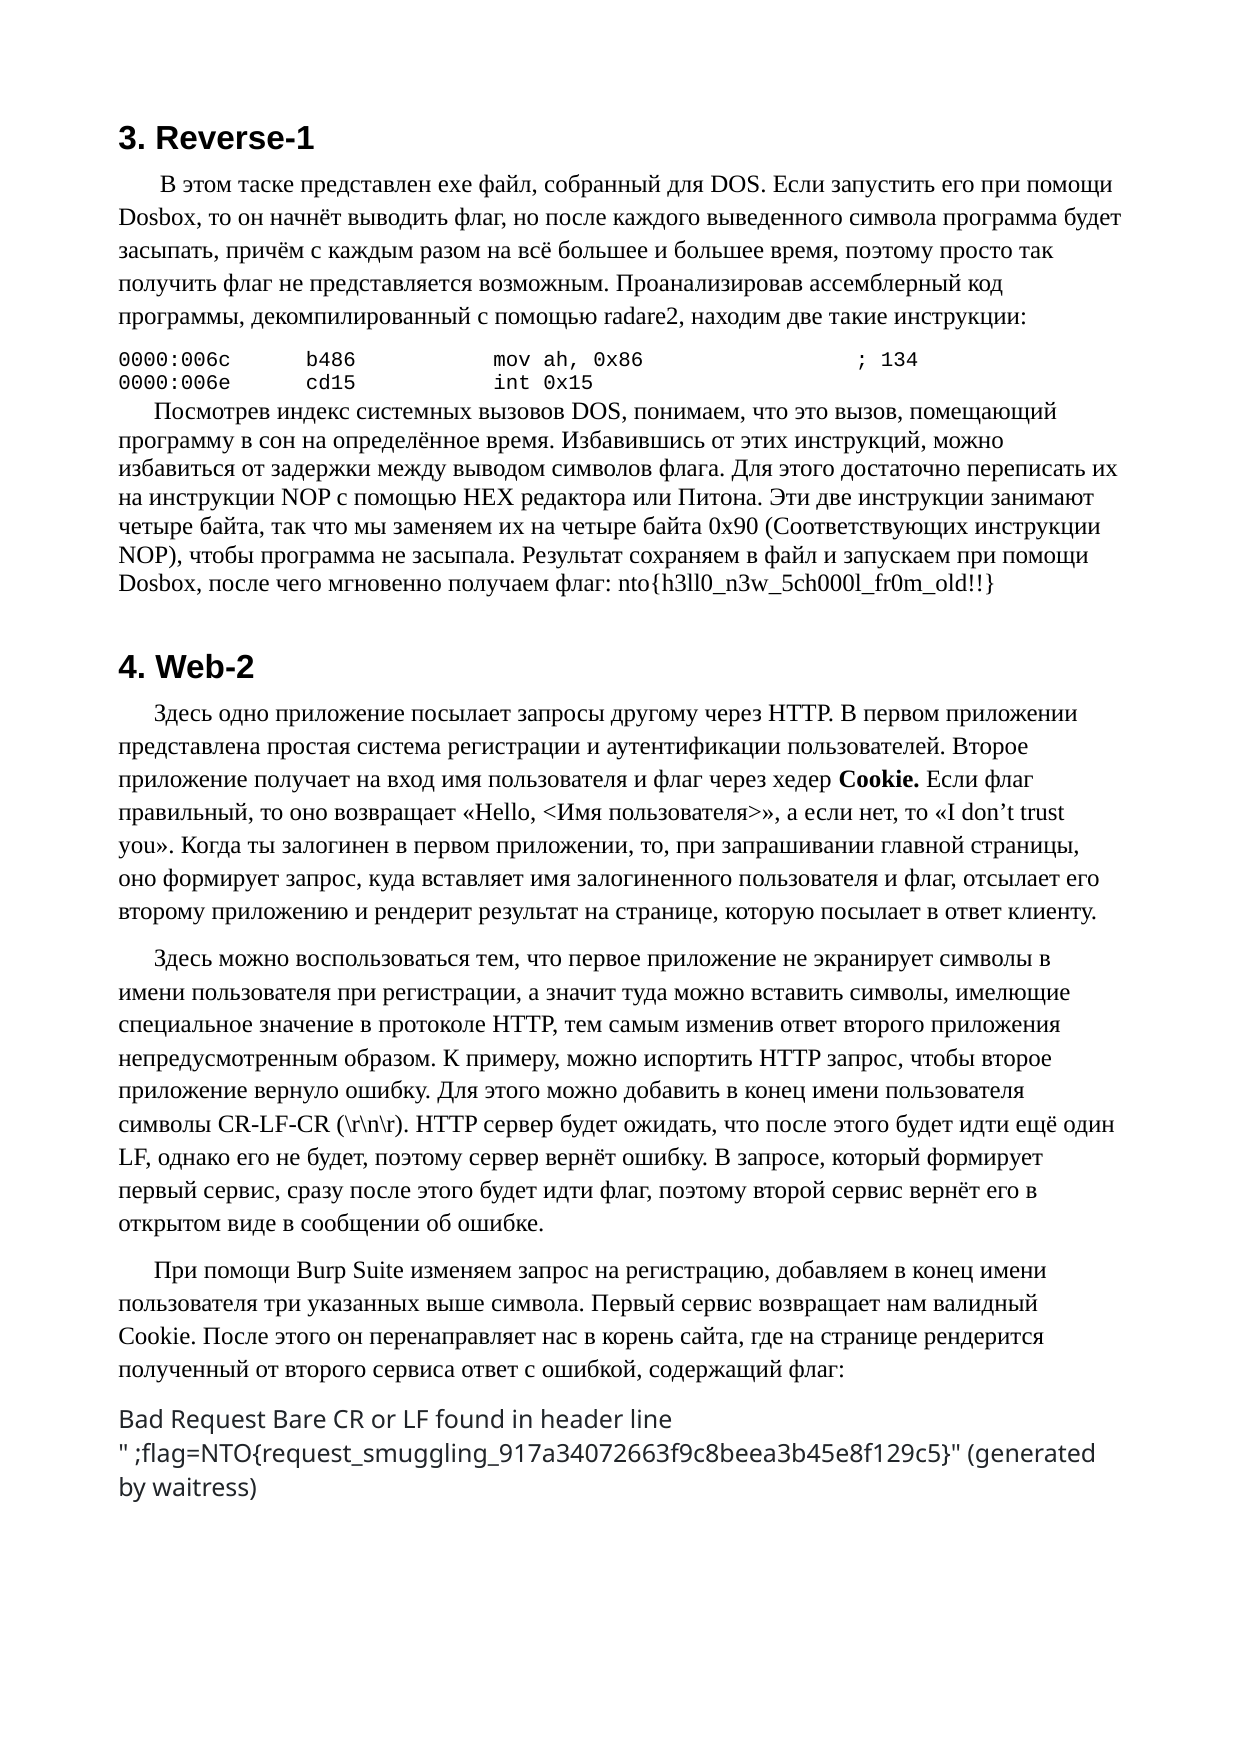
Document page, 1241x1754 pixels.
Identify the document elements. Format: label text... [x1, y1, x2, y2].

subtitle 3. Reverse-1 [118, 118, 1122, 157]
text Посмотрев индекс системных вызовов DOS, понимаем, что это вызов, помещающий программу в сон на определённое время. Избавившись от этих инструкций, можно избавиться от задержки между выводом символов флага. Для этого достаточно переписать их на инструкции NOP с помощью HEX редактора или Питона. Эти две инструкции занимают четыре байта, так что мы заменяем их на четыре байта 0x90 (Соответствующих инструкции NOP), чтобы программа не засыпала. Результат сохраняем в файл и запускаем при помощи Dosbox, после чего мгновенно получаем флаг: nto{h3ll0_n3w_5ch000l_fr0m_old!!} [118, 396, 1122, 597]
text 0000:006c b486 mov ah, 0x86 ; 134 [118, 349, 1122, 372]
subtitle 4. Web-2 [118, 647, 1122, 685]
text Bad Request Bare CR or LF found in header line " ;flag=NTO{request_smuggling_917a34072663f9c8beea3b45e8f129c5}" (generated by waitress) [118, 1402, 1122, 1504]
text При помощи Burp Suite изменяем запрос на регистрацию, добавляем в конец имени пользователя три указанных выше символа. Первый сервис возвращает нам валидный Cookie. После этого он перенаправляет нас в корень сайта, где на странице рендерится полученный от второго сервиса ответ с ошибкой, содержащий флаг: [118, 1255, 1122, 1383]
text Здесь можно воспользоваться тем, что первое приложение не экранирует символы в имени пользователя при регистрации, а значит туда можно вставить символы, имелющие специальное значение в протоколе HTTP, тем самым изменив ответ второго приложения непредусмотренным образом. К примеру, можно испортить HTTP запрос, чтобы второе приложение вернуло ошибку. Для этого можно добавить в конец имени пользователя символы CR-LF-CR (\r\n\r). HTTP сервер будет ожидать, что после этого будет идти ещё один LF, однако его не будет, поэтому сервер вернёт ошибку. В запросе, который формирует первый сервис, сразу после этого будет идти флаг, поэтому второй сервис вернёт его в открытом виде в сообщении об ошибке. [118, 943, 1122, 1236]
text 0000:006e cd15 int 0x15 [118, 372, 1122, 396]
text В этом таске представлен exe файл, собранный для DOS. Если запустить его при помощи Dosbox, то он начнёт выводить флаг, но после каждого выведенного символа программа будет засыпать, причём с каждым разом на всё большее и большее время, поэтому просто так получить флаг не представляется возможным. Проанализировав ассемблерный код программы, декомпилированный с помощью radare2, находим две такие инструкции: [118, 169, 1122, 330]
text Здесь одно приложение посылает запросы другому через HTTP. В первом приложении представлена простая система регистрации и аутентификации пользователей. Второе приложение получает на вход имя пользователя и флаг через хедер Cookie. Если флаг правильный, то оно возвращает «Hello, <Имя пользователя>», а если нет, то «I don’t trust you». Когда ты залогинен в первом приложении, то, при запрашивании главной страницы, оно формирует запрос, куда вставляет имя залогиненного пользователя и флаг, отсылает его второму приложению и рендерит результат на странице, которую посылает в ответ клиенту. [118, 698, 1122, 925]
